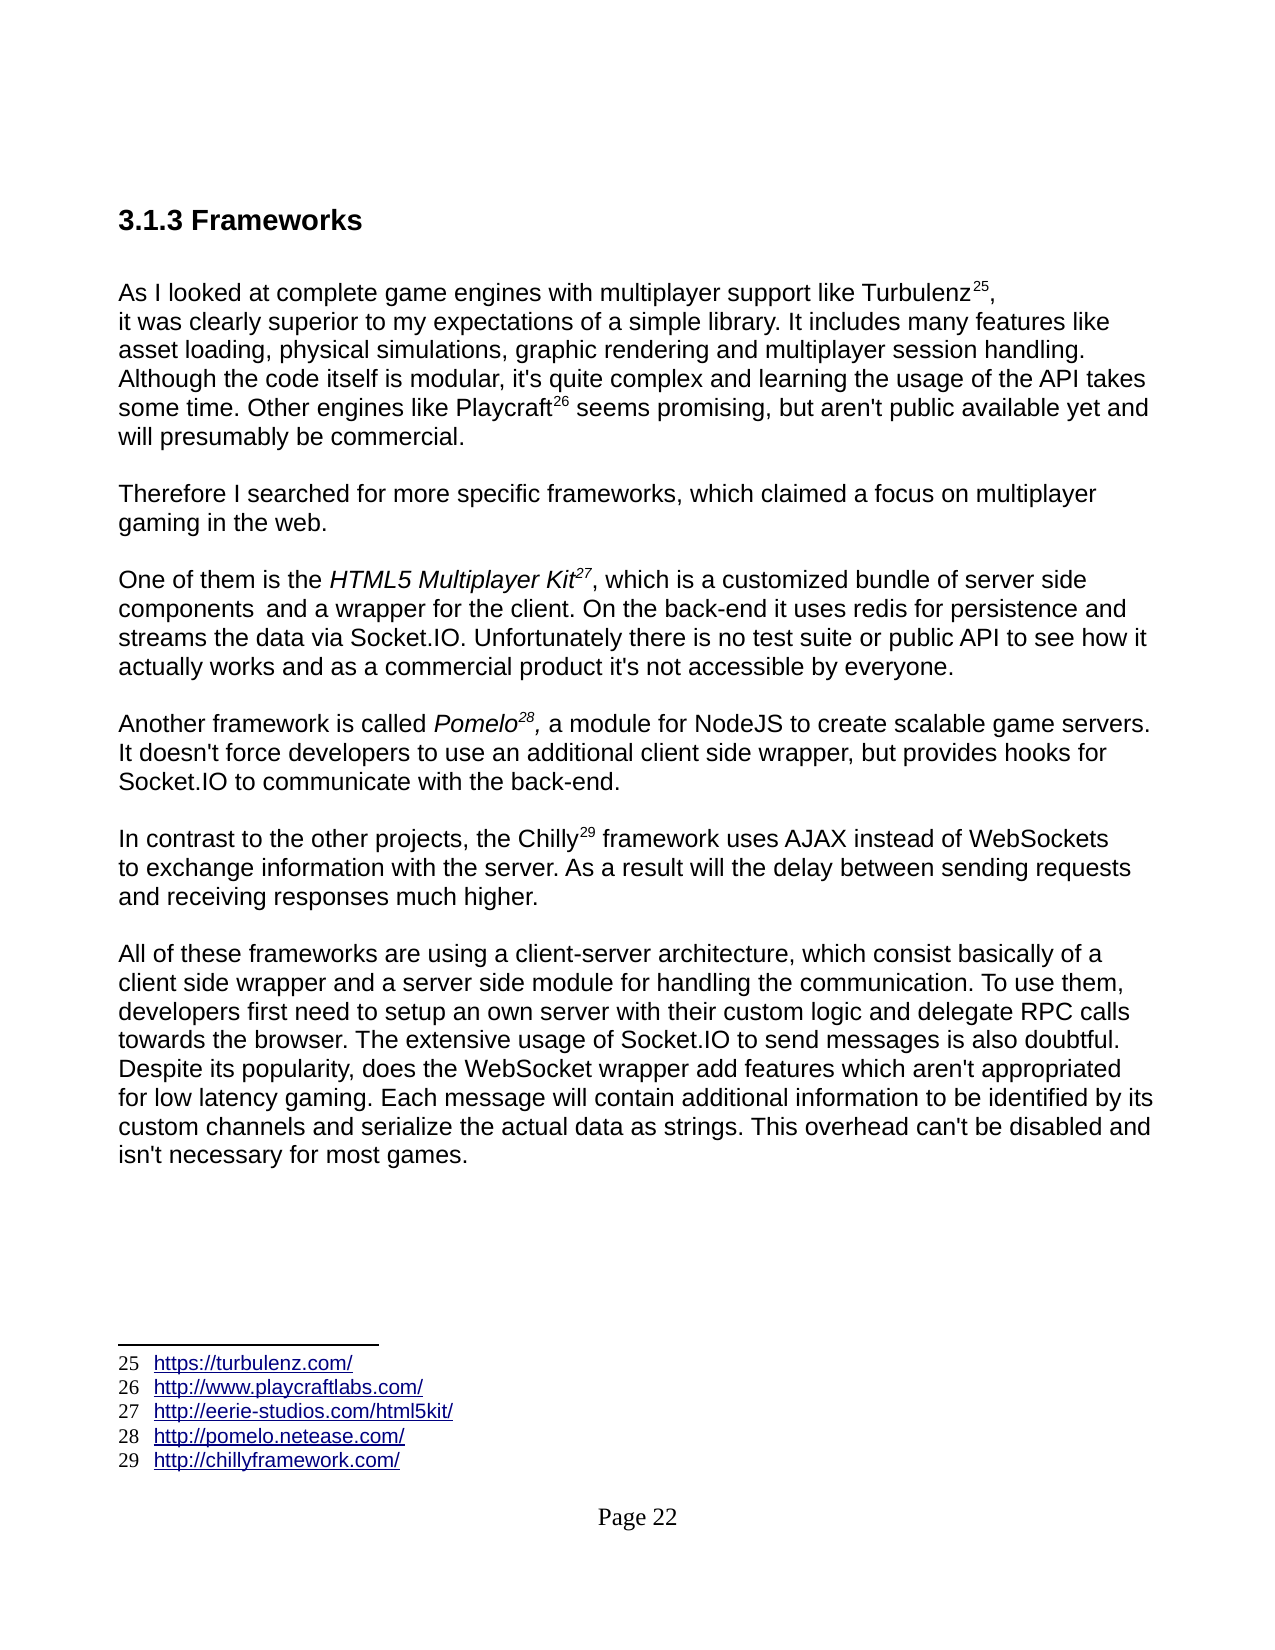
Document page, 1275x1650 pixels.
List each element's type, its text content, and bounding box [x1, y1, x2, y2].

subtitle 3.1.3 Frameworks [118, 203, 1157, 237]
text https://turbulenz.com/ [118, 1351, 1157, 1375]
text Although the code itself is modular, it's quite complex and learning the usage of the API takes some time. Other engines like Playcraft seems promising, but aren't public available yet and will presumably be commercial. [118, 364, 1157, 450]
text to exchange information with the server. As a result will the delay between sending requests and receiving responses much higher. [118, 853, 1157, 910]
text All of these frameworks are using a client-server architecture, which consist basically of a client side wrapper and a server side module for handling the communication. To use them, developers first need to setup an own server with their custom logic and delegate RPC calls towards the browser. The extensive usage of Socket.IO to send messages is also doubtful. Despite its popularity, does the WebSocket wrapper add features which aren't appropriated for low latency gaming. Each message will contain additional information to be identified by its custom channels and serialize the actual data as strings. This overhead can't be disabled and isn't necessary for most games. [118, 939, 1157, 1169]
text Another framework is called Pomelo, a module for NodeJS to create scalable game servers. [118, 709, 1157, 738]
text http://www.playcraftlabs.com/ [118, 1375, 1157, 1399]
text As I looked at complete game engines with multiplayer support like Turbulenz, [118, 278, 1157, 307]
text Therefore I searched for more specific frameworks, which claimed a focus on multiplayer gaming in the web. [118, 479, 1157, 537]
text http://pomelo.netease.com/ [118, 1423, 1157, 1448]
text One of them is the HTML5 Multiplayer Kit, which is a customized bundle of server side components and a wrapper for the client. On the back-end it uses redis for persistence and streams the data via Socket.IO. Unfortunately there is no test suite or public API to see how it actually works and as a commercial product it's not accessible by everyone. [118, 565, 1157, 680]
text http://eerie-studios.com/html5kit/ [118, 1399, 1157, 1423]
text http://chillyframework.com/ [118, 1448, 1157, 1472]
text It doesn't force developers to use an additional client side wrapper, but provides hooks for Socket.IO to communicate with the back-end. [118, 738, 1157, 795]
text In contrast to the other projects, the Chilly framework uses AJAX instead of WebSockets [118, 824, 1157, 853]
text it was clearly superior to my expectations of a simple library. It includes many features like asset loading, physical simulations, graphic rendering and multiplayer session handling. [118, 307, 1157, 364]
